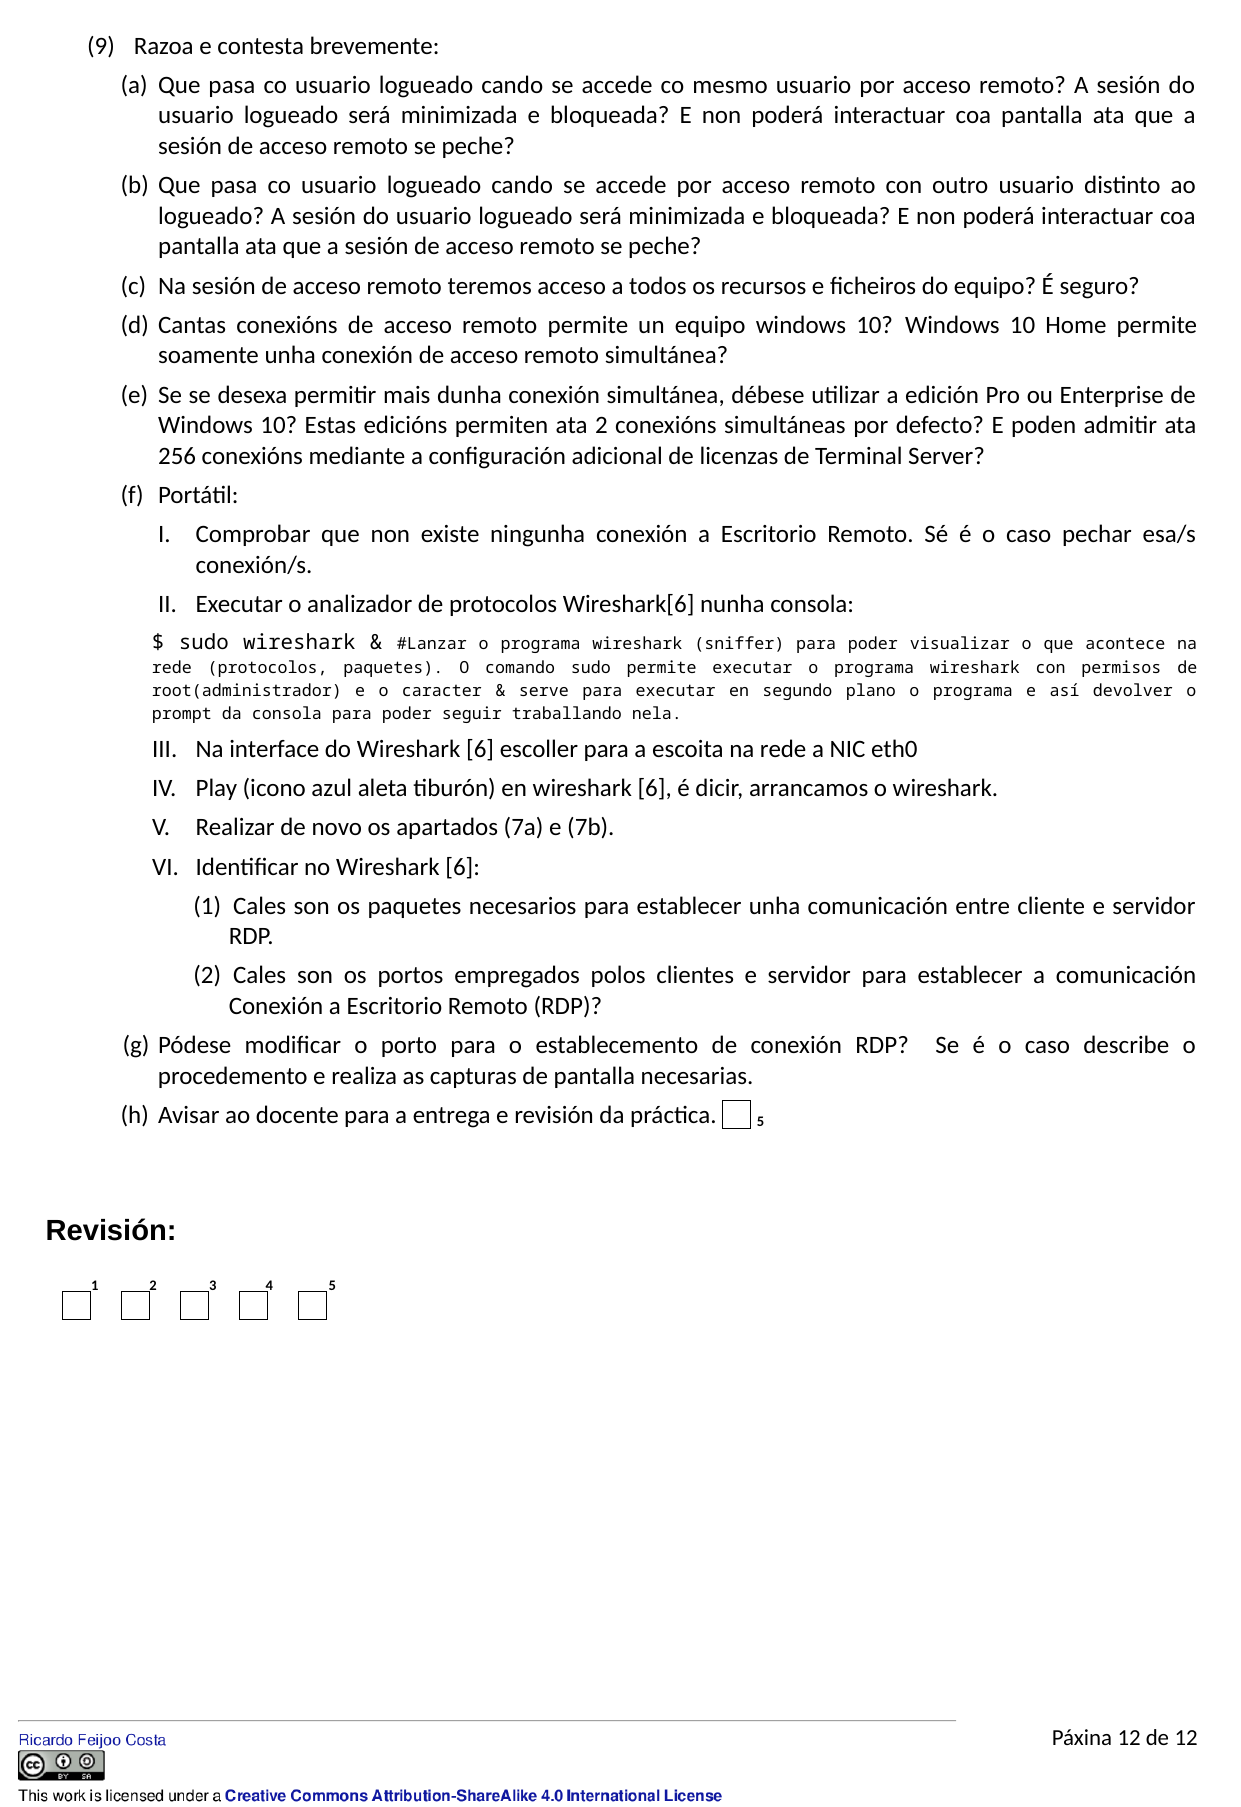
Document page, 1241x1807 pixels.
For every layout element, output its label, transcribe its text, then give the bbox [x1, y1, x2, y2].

list Se se desexa permitir mais dunha conexión simultánea, débese utilizar a edición Pro ou Enterprise de Windows 10? Estas edicións permiten ata 2 conexións simultáneas por defecto? E poden admitir ata 256 conexións mediante a configuración adicional de licenzas de Terminal Server? [120, 379, 1197, 470]
list Cales son os portos empregados polos clientes e servidor para establecer a comunicación Conexión a Escritorio Remoto (RDP)? [193, 960, 1197, 1021]
list Play (icono azul aleta tiburón) en wireshark [6], é dicir, arrancamos o wireshark. [152, 772, 1197, 803]
list Portátil: [120, 479, 1197, 510]
list Que pasa co usuario logueado cando se accede co mesmo usuario por acceso remoto? A sesión do usuario logueado será minimizada e bloqueada? E non poderá interactuar coa pantalla ata que a sesión de acceso remoto se peche? [120, 69, 1197, 161]
list Comprobar que non existe ningunha conexión a Escritorio Remoto. Sé é o caso pechar esa/s conexión/s. [158, 518, 1197, 579]
list Na sesión de acceso remoto teremos acceso a todos os recursos e ficheiros do equipo? É seguro? [120, 270, 1197, 300]
list (9) Razoa e contesta brevemente: [51, 30, 1197, 60]
text 1 2 3 4 5 [45, 1264, 1197, 1294]
list Identificar no Wireshark [6]: [152, 851, 1197, 881]
list $ sudo wireshark & #Lanzar o programa wireshark (sniffer) para poder visualizar o que acontece na rede (protocolos, paquetes). O comando sudo permite executar o programa wireshark con permisos de root(administrador) e o caracter & serve para executar en segundo plano o programa e así devolver o prompt da consola para poder seguir traballando nela. [116, 627, 1197, 724]
list Que pasa co usuario logueado cando se accede por acceso remoto con outro usuario distinto ao logueado? A sesión do usuario logueado será minimizada e bloqueada? E non poderá interactuar coa pantalla ata que a sesión de acceso remoto se peche? [120, 169, 1197, 261]
list Executar o analizador de protocolos Wireshark[6] nunha consola: [158, 588, 1197, 619]
list Pódese modificar o porto para o establecemento de conexión RDP? Se é o caso describe o procedemento e realiza as capturas de pantalla necesarias. [122, 1029, 1197, 1091]
list Avisar ao docente para a entrega e revisión da práctica. 5 [120, 1099, 1197, 1130]
list Cales son os paquetes necesarios para establecer unha comunicación entre cliente e servidor RDP. [193, 890, 1197, 951]
picture [8, 1715, 957, 1806]
list Realizar de novo os apartados (7a) e (7b). [152, 811, 1197, 842]
list Na interface do Wireshark [6] escoller para a escoita na rede a NIC eth0 [152, 733, 1197, 763]
list Cantas conexións de acceso remoto permite un equipo windows 10? Windows 10 Home permite soamente unha conexión de acceso remoto simultánea? [120, 309, 1197, 370]
subtitle Revisión: [45, 1213, 1197, 1246]
